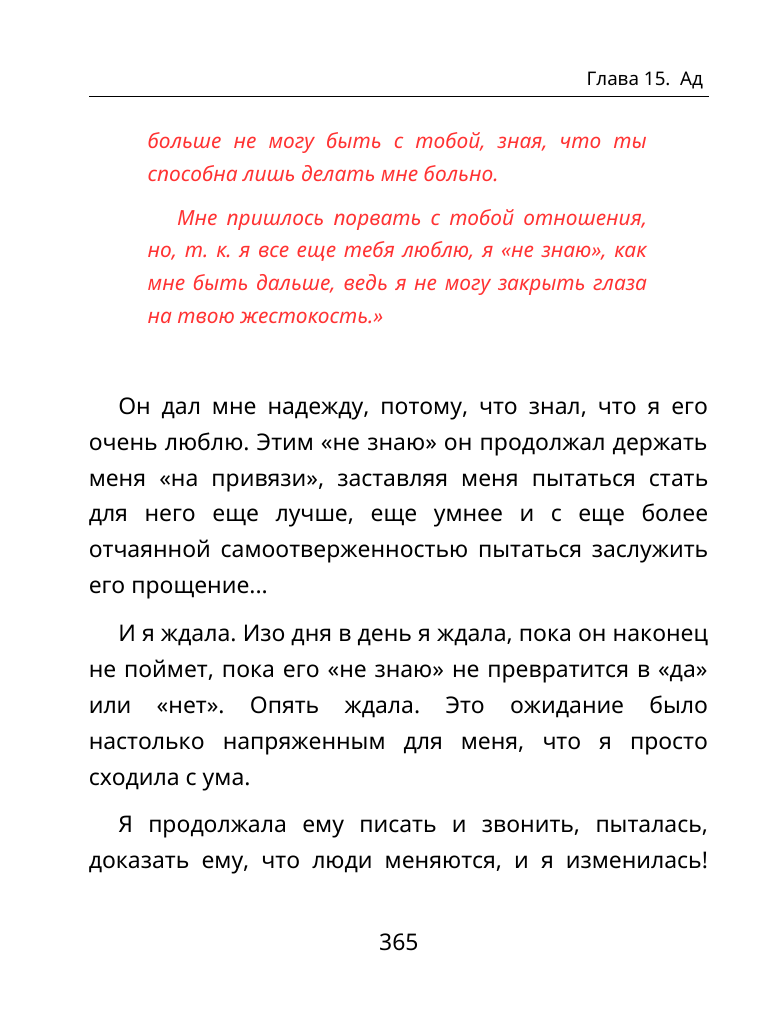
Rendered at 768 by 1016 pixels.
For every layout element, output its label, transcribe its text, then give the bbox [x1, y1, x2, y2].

text Мне пришлось порвать с тобой отношения, но, т. к. я все еще тебя люблю, я «не знаю», как мне быть дальше, ведь я не могу закрыть глаза на твою жестокость.» [147, 203, 650, 329]
text больше не могу быть с тобой, зная, что ты способна лишь делать мне больно. [147, 126, 650, 187]
text Я продолжала ему писать и звонить, пыталась, доказать ему, что люди меняются, и я изменилась! [88, 808, 709, 876]
text Он дал мне надежду, потому, что знал, что я его очень люблю. Этим «не знаю» он продолжал держать меня «на привязи», заставляя меня пытаться стать для него еще лучше, еще умнее и с еще более отчаянной самоотверженностью пытаться заслужить его прощение... [88, 389, 709, 601]
text И я ждала. Изо дня в день я ждала, пока он наконец не поймет, пока его «не знаю» не превратится в «да» или «нет». Опять ждала. Это ожидание было настолько напряженным для меня, что я просто сходила с ума. [88, 617, 709, 792]
